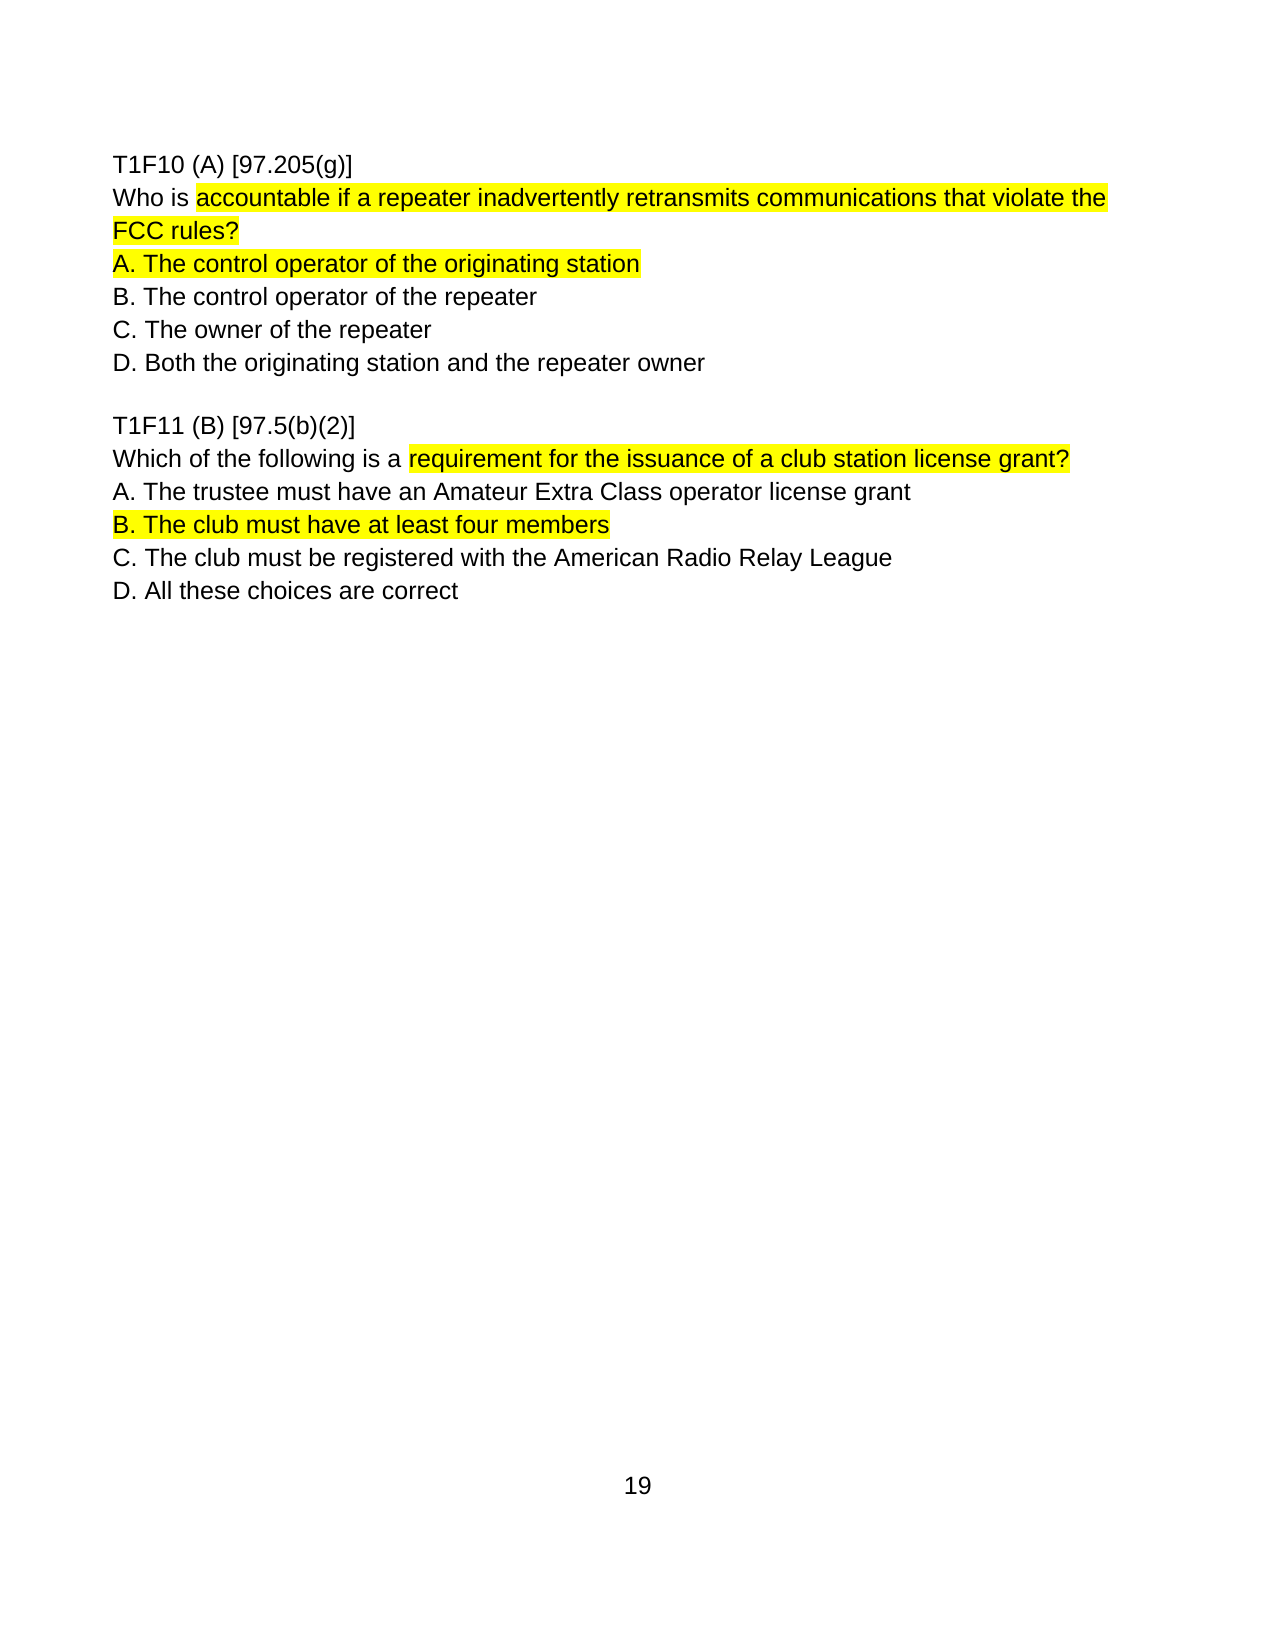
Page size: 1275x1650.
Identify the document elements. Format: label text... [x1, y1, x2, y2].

text T1F11 (B) [97.5(b)(2)] Which of the following is a requirement for the issuance of a club station license grant? A. The trustee must have an Amateur Extra Class operator license grant B. The club must have at least four members C. The club must be registered with the American Radio Relay League D. All these choices are correct [112, 411, 1162, 605]
text T1F10 (A) [97.205(g)] Who is accountable if a repeater inadvertently retransmits communications that violate the FCC rules? A. The control operator of the originating station B. The control operator of the repeater C. The owner of the repeater D. Both the originating station and the repeater owner [112, 150, 1162, 377]
